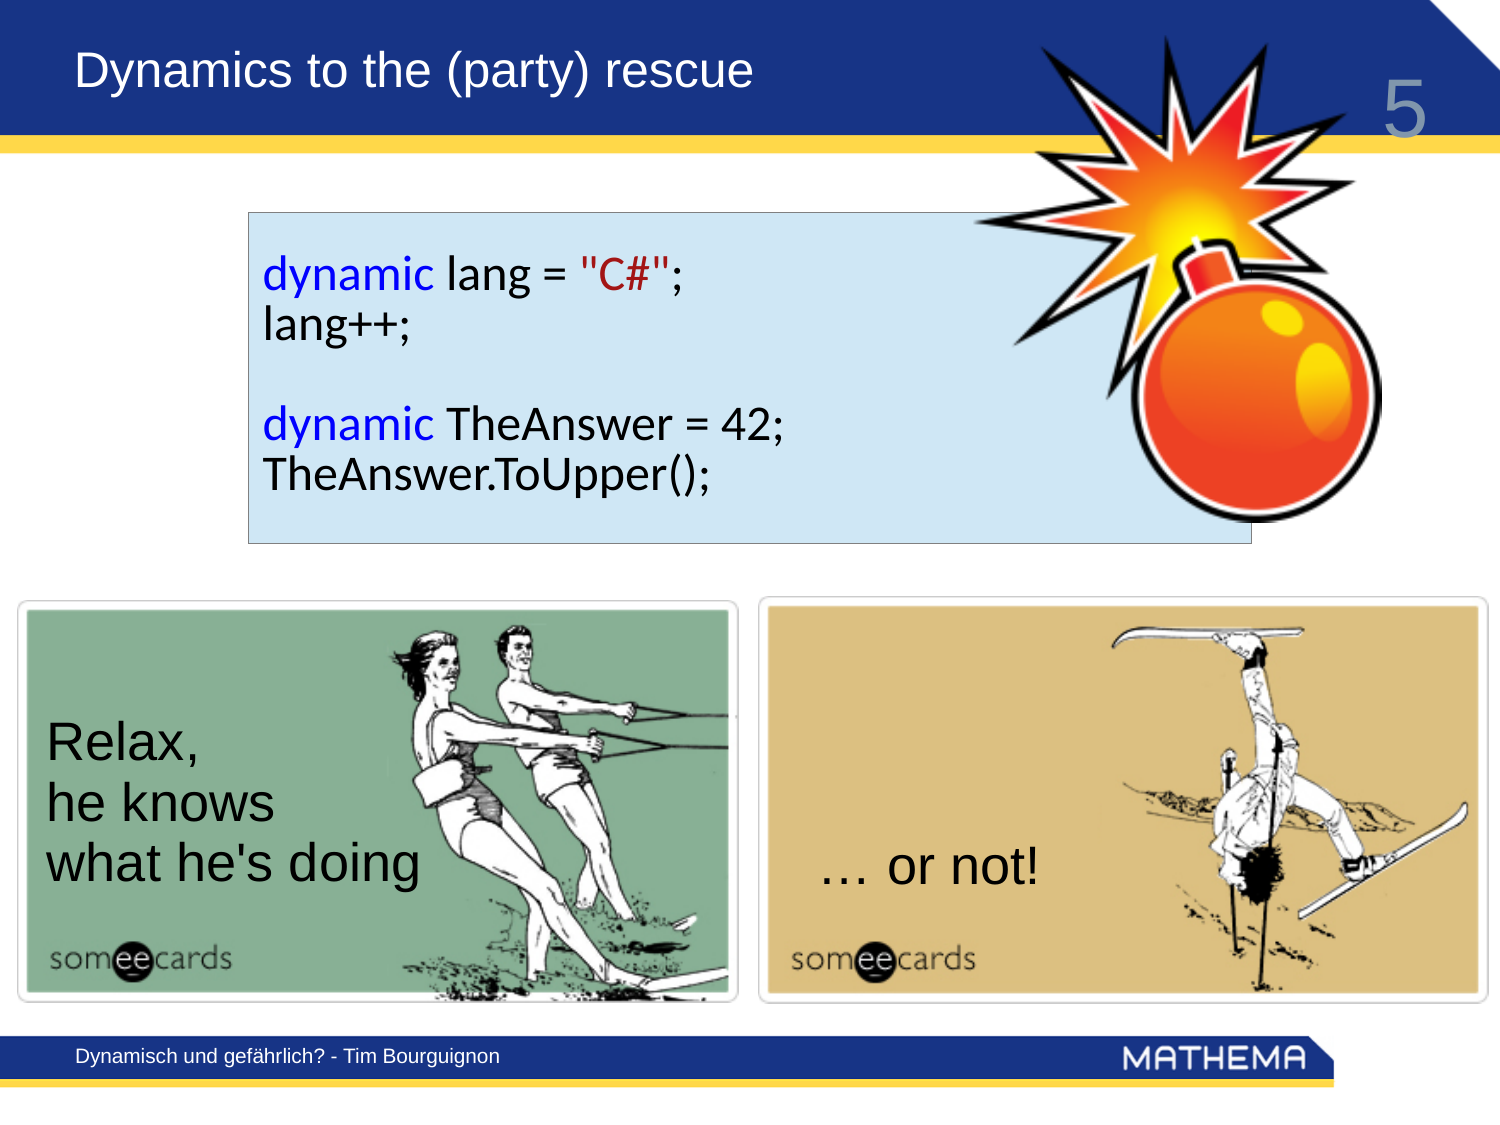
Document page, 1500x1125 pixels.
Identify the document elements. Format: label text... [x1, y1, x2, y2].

text_box dynamic lang = "C#"; lang++; dynamic TheAnswer = 42; TheAnswer.ToUpper(); [248, 212, 1252, 544]
text_box Relax, he knows what he's doing [31, 704, 438, 901]
text_box … or not! [803, 828, 1056, 904]
picture [0, 0, 1500, 1125]
title Dynamics to the (party) rescue [73, 40, 973, 100]
